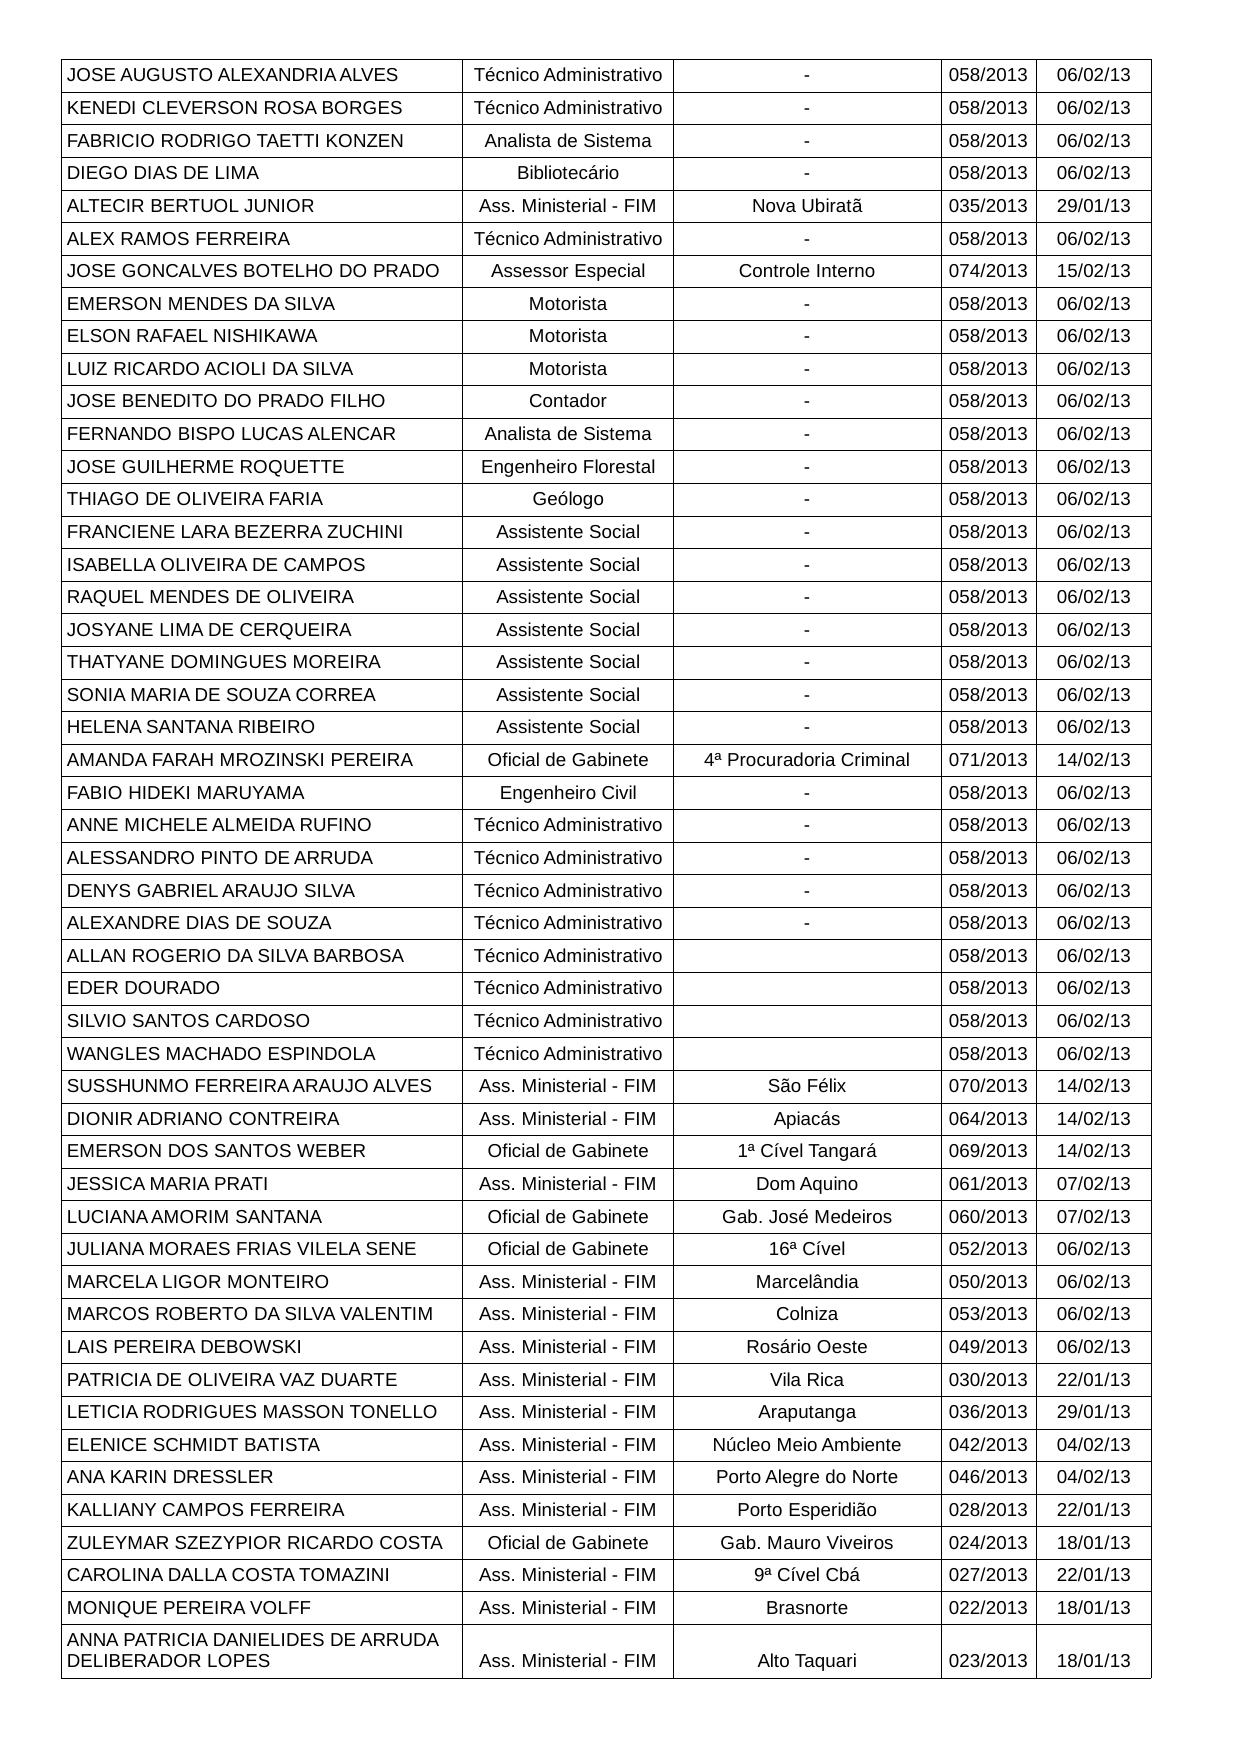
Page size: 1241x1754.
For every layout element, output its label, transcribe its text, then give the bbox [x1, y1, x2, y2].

table_cell LETICIA RODRIGUES MASSON TONELLO [62, 1397, 462, 1428]
table_cell 06/02/13 [1037, 223, 1151, 255]
table_cell - [674, 223, 941, 255]
table_cell JOSYANE LIMA DE CERQUEIRA [62, 614, 462, 646]
table_cell 06/02/13 [1037, 810, 1151, 842]
table_cell Técnico Administrativo [463, 60, 673, 92]
table_cell Ass. Ministerial - FIM [463, 1332, 673, 1363]
table_cell 06/02/13 [1037, 1038, 1151, 1070]
table_cell DENYS GABRIEL ARAUJO SILVA [62, 875, 462, 907]
table_cell - [674, 614, 941, 646]
table_cell Gab. José Medeiros [674, 1201, 941, 1233]
table_cell - [674, 484, 941, 516]
table_cell - [674, 321, 941, 352]
table_cell Porto Alegre do Norte [674, 1462, 941, 1494]
table_cell 049/2013 [942, 1332, 1036, 1363]
table_cell [674, 1038, 941, 1070]
table_cell MARCOS ROBERTO DA SILVA VALENTIM [62, 1299, 462, 1331]
table_cell Oficial de Gabinete [463, 1234, 673, 1265]
table_cell 022/2013 [942, 1592, 1036, 1624]
table_cell ANNE MICHELE ALMEIDA RUFINO [62, 810, 462, 842]
table_cell 06/02/13 [1037, 843, 1151, 874]
table_cell Motorista [463, 321, 673, 352]
table_cell 058/2013 [942, 908, 1036, 939]
table_cell - [674, 908, 941, 939]
table_cell 058/2013 [942, 973, 1036, 1004]
table_cell 058/2013 [942, 940, 1036, 972]
table_cell 058/2013 [942, 125, 1036, 157]
table_cell - [674, 777, 941, 809]
table_cell Técnico Administrativo [463, 223, 673, 255]
table_cell Técnico Administrativo [463, 973, 673, 1004]
table_cell 023/2013 [942, 1625, 1036, 1678]
table_cell Dom Aquino [674, 1169, 941, 1200]
table_cell 06/02/13 [1037, 680, 1151, 711]
table_cell Ass. Ministerial - FIM [463, 1299, 673, 1331]
table_cell FABIO HIDEKI MARUYAMA [62, 777, 462, 809]
table_cell THIAGO DE OLIVEIRA FARIA [62, 484, 462, 516]
table_cell 06/02/13 [1037, 484, 1151, 516]
table_cell 06/02/13 [1037, 125, 1151, 157]
table_cell 061/2013 [942, 1169, 1036, 1200]
table_cell 050/2013 [942, 1266, 1036, 1298]
table_cell Analista de Sistema [463, 419, 673, 450]
table_cell 06/02/13 [1037, 1266, 1151, 1298]
table_cell Técnico Administrativo [463, 908, 673, 939]
table_cell Técnico Administrativo [463, 1006, 673, 1037]
table_cell 06/02/13 [1037, 777, 1151, 809]
table_cell 06/02/13 [1037, 1234, 1151, 1265]
table_cell 22/01/13 [1037, 1560, 1151, 1591]
table_cell EMERSON MENDES DA SILVA [62, 288, 462, 320]
table_cell JOSE GUILHERME ROQUETTE [62, 451, 462, 483]
table_cell Assistente Social [463, 680, 673, 711]
table_cell Técnico Administrativo [463, 940, 673, 972]
table_cell 027/2013 [942, 1560, 1036, 1591]
table_cell ALESSANDRO PINTO DE ARRUDA [62, 843, 462, 874]
table_cell - [674, 549, 941, 581]
table_cell 058/2013 [942, 614, 1036, 646]
table_cell Alto Taquari [674, 1625, 941, 1678]
table_cell 058/2013 [942, 680, 1036, 711]
table_cell 9ª Cível Cbá [674, 1560, 941, 1591]
table_cell - [674, 582, 941, 613]
table_cell 058/2013 [942, 875, 1036, 907]
table_cell CAROLINA DALLA COSTA TOMAZINI [62, 1560, 462, 1591]
table_cell Ass. Ministerial - FIM [463, 1169, 673, 1200]
table_cell 06/02/13 [1037, 647, 1151, 678]
table_cell 06/02/13 [1037, 1332, 1151, 1363]
table_cell 046/2013 [942, 1462, 1036, 1494]
table_cell AMANDA FARAH MROZINSKI PEREIRA [62, 745, 462, 776]
table_cell Técnico Administrativo [463, 875, 673, 907]
table_cell 064/2013 [942, 1104, 1036, 1135]
table_cell [674, 1006, 941, 1037]
table_cell - [674, 158, 941, 189]
table_cell 07/02/13 [1037, 1169, 1151, 1200]
table_cell THATYANE DOMINGUES MOREIRA [62, 647, 462, 678]
table_cell Ass. Ministerial - FIM [463, 1397, 673, 1428]
table_cell Ass. Ministerial - FIM [463, 1625, 673, 1678]
table_cell FABRICIO RODRIGO TAETTI KONZEN [62, 125, 462, 157]
table_cell 053/2013 [942, 1299, 1036, 1331]
table_cell ANNA PATRICIA DANIELIDES DE ARRUDA DELIBERADOR LOPES [62, 1625, 462, 1678]
table_cell Ass. Ministerial - FIM [463, 1495, 673, 1526]
table_cell - [674, 517, 941, 548]
table_cell 06/02/13 [1037, 940, 1151, 972]
table_cell Engenheiro Civil [463, 777, 673, 809]
table_cell Ass. Ministerial - FIM [463, 1592, 673, 1624]
table_cell Assistente Social [463, 647, 673, 678]
table_cell 06/02/13 [1037, 614, 1151, 646]
table_cell 06/02/13 [1037, 1006, 1151, 1037]
table_cell 042/2013 [942, 1430, 1036, 1461]
table_cell 058/2013 [942, 549, 1036, 581]
table_cell 058/2013 [942, 288, 1036, 320]
table_cell MARCELA LIGOR MONTEIRO [62, 1266, 462, 1298]
table_cell 058/2013 [942, 451, 1036, 483]
table_cell JOSE AUGUSTO ALEXANDRIA ALVES [62, 60, 462, 92]
table_cell 18/01/13 [1037, 1592, 1151, 1624]
table_cell 058/2013 [942, 484, 1036, 516]
table_cell 06/02/13 [1037, 288, 1151, 320]
table_cell Motorista [463, 354, 673, 385]
table_cell Assistente Social [463, 614, 673, 646]
table_cell EDER DOURADO [62, 973, 462, 1004]
table_cell 06/02/13 [1037, 354, 1151, 385]
table_cell - [674, 647, 941, 678]
table_cell Porto Esperidião [674, 1495, 941, 1526]
table_cell Oficial de Gabinete [463, 1136, 673, 1168]
table_cell ANA KARIN DRESSLER [62, 1462, 462, 1494]
table_cell Contador [463, 386, 673, 418]
table_cell JULIANA MORAES FRIAS VILELA SENE [62, 1234, 462, 1265]
table_cell 058/2013 [942, 354, 1036, 385]
table_cell Apiacás [674, 1104, 941, 1135]
table_cell 14/02/13 [1037, 1071, 1151, 1102]
table_cell 024/2013 [942, 1527, 1036, 1559]
table_cell Brasnorte [674, 1592, 941, 1624]
table_cell - [674, 810, 941, 842]
table_cell 058/2013 [942, 1038, 1036, 1070]
table_cell LUCIANA AMORIM SANTANA [62, 1201, 462, 1233]
table_cell 15/02/13 [1037, 256, 1151, 287]
table_cell Técnico Administrativo [463, 843, 673, 874]
table_cell - [674, 386, 941, 418]
table_cell Oficial de Gabinete [463, 745, 673, 776]
table_cell Ass. Ministerial - FIM [463, 191, 673, 222]
table_cell Nova Ubiratã [674, 191, 941, 222]
table_cell 06/02/13 [1037, 60, 1151, 92]
table_cell DIONIR ADRIANO CONTREIRA [62, 1104, 462, 1135]
table_cell - [674, 288, 941, 320]
table_cell Ass. Ministerial - FIM [463, 1364, 673, 1396]
table_cell 058/2013 [942, 386, 1036, 418]
table_cell 16ª Cível [674, 1234, 941, 1265]
table_cell 18/01/13 [1037, 1625, 1151, 1678]
table_cell Ass. Ministerial - FIM [463, 1071, 673, 1102]
table_cell 06/02/13 [1037, 582, 1151, 613]
table_cell SILVIO SANTOS CARDOSO [62, 1006, 462, 1037]
table_cell Assessor Especial [463, 256, 673, 287]
table_cell 22/01/13 [1037, 1495, 1151, 1526]
table_cell RAQUEL MENDES DE OLIVEIRA [62, 582, 462, 613]
table_cell - [674, 93, 941, 124]
table_cell 06/02/13 [1037, 908, 1151, 939]
table_cell 06/02/13 [1037, 93, 1151, 124]
table_cell 058/2013 [942, 517, 1036, 548]
table_cell - [674, 354, 941, 385]
table_cell Técnico Administrativo [463, 93, 673, 124]
table_cell Motorista [463, 288, 673, 320]
table_cell 058/2013 [942, 647, 1036, 678]
table_cell 18/01/13 [1037, 1527, 1151, 1559]
table_cell 058/2013 [942, 321, 1036, 352]
table_cell 14/02/13 [1037, 1136, 1151, 1168]
table_cell - [674, 419, 941, 450]
table_cell 074/2013 [942, 256, 1036, 287]
table_cell Ass. Ministerial - FIM [463, 1266, 673, 1298]
table_cell Controle Interno [674, 256, 941, 287]
table_cell Ass. Ministerial - FIM [463, 1462, 673, 1494]
table_cell Oficial de Gabinete [463, 1201, 673, 1233]
table_cell 06/02/13 [1037, 973, 1151, 1004]
table_cell 052/2013 [942, 1234, 1036, 1265]
table_cell Analista de Sistema [463, 125, 673, 157]
table_cell 06/02/13 [1037, 321, 1151, 352]
table_cell LAIS PEREIRA DEBOWSKI [62, 1332, 462, 1363]
table_cell - [674, 60, 941, 92]
table_cell 14/02/13 [1037, 1104, 1151, 1135]
table_cell Assistente Social [463, 549, 673, 581]
table_cell Técnico Administrativo [463, 810, 673, 842]
table_cell Vila Rica [674, 1364, 941, 1396]
table_cell 07/02/13 [1037, 1201, 1151, 1233]
table_cell 058/2013 [942, 419, 1036, 450]
table_cell ELENICE SCHMIDT BATISTA [62, 1430, 462, 1461]
table_cell 4ª Procuradoria Criminal [674, 745, 941, 776]
table_cell Ass. Ministerial - FIM [463, 1560, 673, 1591]
table_cell FERNANDO BISPO LUCAS ALENCAR [62, 419, 462, 450]
table_cell Assistente Social [463, 517, 673, 548]
table_cell KENEDI CLEVERSON ROSA BORGES [62, 93, 462, 124]
table_cell KALLIANY CAMPOS FERREIRA [62, 1495, 462, 1526]
table_cell - [674, 875, 941, 907]
table_cell [674, 973, 941, 1004]
table_cell Marcelândia [674, 1266, 941, 1298]
table_cell Bibliotecário [463, 158, 673, 189]
table_cell JOSE BENEDITO DO PRADO FILHO [62, 386, 462, 418]
table_cell SUSSHUNMO FERREIRA ARAUJO ALVES [62, 1071, 462, 1102]
table_cell 06/02/13 [1037, 158, 1151, 189]
table_cell ALEX RAMOS FERREIRA [62, 223, 462, 255]
table_cell [674, 940, 941, 972]
table_cell MONIQUE PEREIRA VOLFF [62, 1592, 462, 1624]
table_cell - [674, 451, 941, 483]
table_cell 035/2013 [942, 191, 1036, 222]
table_cell FRANCIENE LARA BEZERRA ZUCHINI [62, 517, 462, 548]
table_cell - [674, 125, 941, 157]
table_cell 058/2013 [942, 777, 1036, 809]
table_cell 06/02/13 [1037, 549, 1151, 581]
table_cell Rosário Oeste [674, 1332, 941, 1363]
table_cell Assistente Social [463, 712, 673, 744]
table_cell 058/2013 [942, 712, 1036, 744]
table_cell SONIA MARIA DE SOUZA CORREA [62, 680, 462, 711]
table_cell DIEGO DIAS DE LIMA [62, 158, 462, 189]
table_cell 14/02/13 [1037, 745, 1151, 776]
table_cell Gab. Mauro Viveiros [674, 1527, 941, 1559]
table_cell 030/2013 [942, 1364, 1036, 1396]
table_cell 058/2013 [942, 93, 1036, 124]
table_cell JESSICA MARIA PRATI [62, 1169, 462, 1200]
table_cell 036/2013 [942, 1397, 1036, 1428]
table_cell ALLAN ROGERIO DA SILVA BARBOSA [62, 940, 462, 972]
table_cell Colniza [674, 1299, 941, 1331]
table_cell 06/02/13 [1037, 451, 1151, 483]
table_cell JOSE GONCALVES BOTELHO DO PRADO [62, 256, 462, 287]
table_cell EMERSON DOS SANTOS WEBER [62, 1136, 462, 1168]
table_cell 06/02/13 [1037, 419, 1151, 450]
table_cell 06/02/13 [1037, 712, 1151, 744]
table_cell Araputanga [674, 1397, 941, 1428]
table_cell 069/2013 [942, 1136, 1036, 1168]
table_cell ALEXANDRE DIAS DE SOUZA [62, 908, 462, 939]
table_cell Geólogo [463, 484, 673, 516]
table_cell - [674, 680, 941, 711]
table_cell HELENA SANTANA RIBEIRO [62, 712, 462, 744]
table_cell Assistente Social [463, 582, 673, 613]
table_cell 06/02/13 [1037, 1299, 1151, 1331]
table_cell 058/2013 [942, 843, 1036, 874]
table_cell 028/2013 [942, 1495, 1036, 1526]
table_cell 058/2013 [942, 158, 1036, 189]
table_cell Oficial de Gabinete [463, 1527, 673, 1559]
table_cell 071/2013 [942, 745, 1036, 776]
table_cell 04/02/13 [1037, 1462, 1151, 1494]
table_cell Ass. Ministerial - FIM [463, 1430, 673, 1461]
table_cell Ass. Ministerial - FIM [463, 1104, 673, 1135]
table_cell PATRICIA DE OLIVEIRA VAZ DUARTE [62, 1364, 462, 1396]
table_cell - [674, 843, 941, 874]
table_cell WANGLES MACHADO ESPINDOLA [62, 1038, 462, 1070]
table_cell 29/01/13 [1037, 1397, 1151, 1428]
table_cell 060/2013 [942, 1201, 1036, 1233]
table_cell 22/01/13 [1037, 1364, 1151, 1396]
table_cell ELSON RAFAEL NISHIKAWA [62, 321, 462, 352]
table_cell 06/02/13 [1037, 386, 1151, 418]
table_cell 058/2013 [942, 582, 1036, 613]
table_cell 06/02/13 [1037, 875, 1151, 907]
table_cell ZULEYMAR SZEZYPIOR RICARDO COSTA [62, 1527, 462, 1559]
table_cell 058/2013 [942, 1006, 1036, 1037]
table_cell 06/02/13 [1037, 517, 1151, 548]
table_cell 29/01/13 [1037, 191, 1151, 222]
table_cell Núcleo Meio Ambiente [674, 1430, 941, 1461]
table_cell LUIZ RICARDO ACIOLI DA SILVA [62, 354, 462, 385]
table_cell Engenheiro Florestal [463, 451, 673, 483]
table_cell ISABELLA OLIVEIRA DE CAMPOS [62, 549, 462, 581]
table_cell 058/2013 [942, 810, 1036, 842]
table_cell Técnico Administrativo [463, 1038, 673, 1070]
table_cell - [674, 712, 941, 744]
table_cell 070/2013 [942, 1071, 1036, 1102]
table_cell 058/2013 [942, 223, 1036, 255]
table_cell 058/2013 [942, 60, 1036, 92]
table_cell 04/02/13 [1037, 1430, 1151, 1461]
table_cell São Félix [674, 1071, 941, 1102]
table_cell 1ª Cível Tangará [674, 1136, 941, 1168]
table_cell ALTECIR BERTUOL JUNIOR [62, 191, 462, 222]
